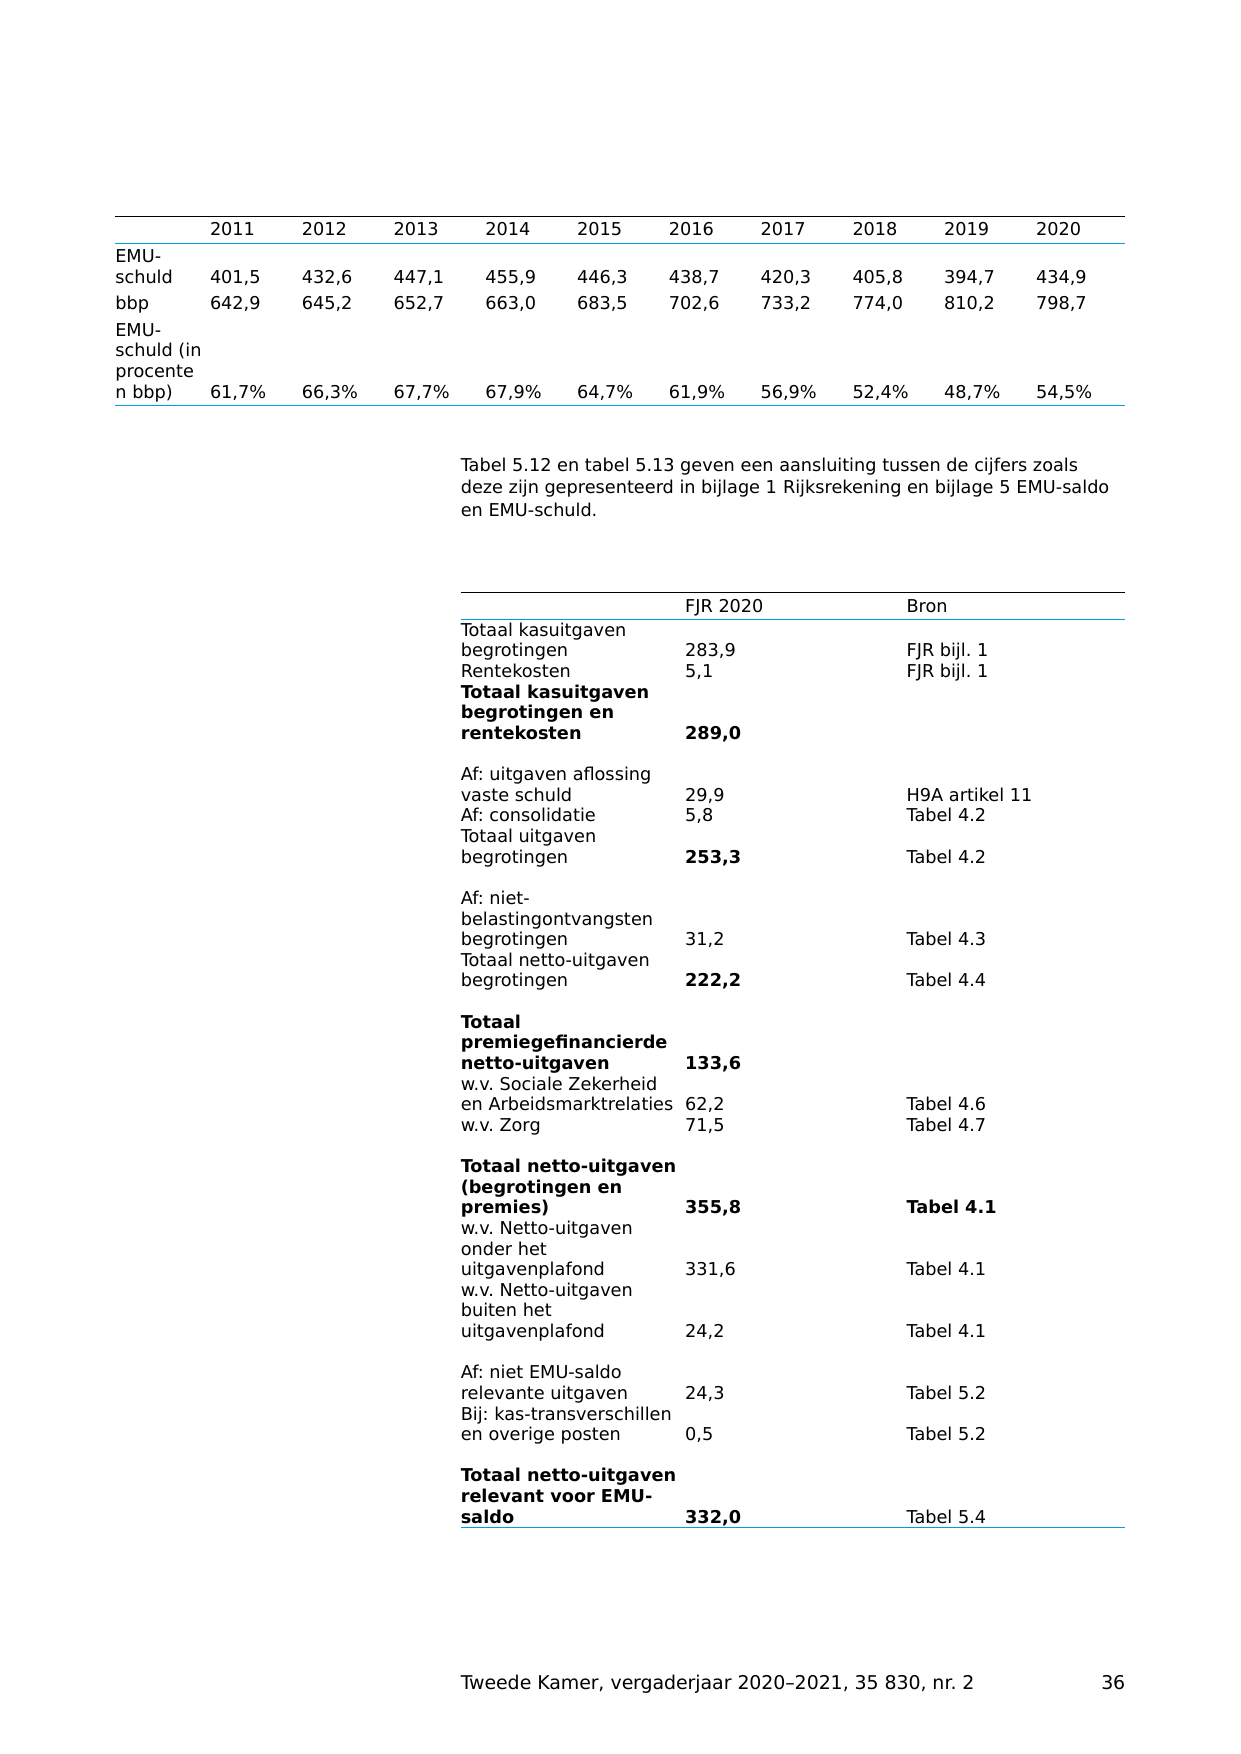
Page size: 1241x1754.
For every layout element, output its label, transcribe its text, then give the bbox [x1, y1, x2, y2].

table_cell 24,2 [682, 1280, 903, 1342]
table_cell FJR bijl. 1 [904, 661, 1125, 682]
table_cell w.v. Netto-uitgaven buiten het uitgavenplafond [461, 1280, 682, 1342]
table_cell 405,8 [849, 244, 941, 290]
table_cell [904, 1135, 1125, 1156]
table_cell 253,3 [682, 826, 903, 867]
table_cell 455,9 [482, 244, 574, 290]
table_cell 438,7 [666, 244, 757, 290]
table_cell 434,9 [1033, 244, 1125, 290]
table_cell 52,4% [849, 317, 941, 405]
table_cell 733,2 [758, 290, 849, 317]
table_cell [461, 1342, 682, 1362]
table_cell Af: uitgaven aflossing vaste schuld [461, 764, 682, 805]
table_cell Tabel 4.1 [904, 1156, 1125, 1218]
table_cell 133,6 [682, 1012, 903, 1073]
table_cell 48,7% [941, 317, 1033, 405]
table_cell Tabel 4.3 [904, 888, 1125, 950]
table_cell [461, 1445, 682, 1465]
table_cell 798,7 [1033, 290, 1125, 317]
table_cell 2014 [482, 217, 574, 243]
table_cell 222,2 [682, 950, 903, 991]
table_cell 663,0 [482, 290, 574, 317]
text Tabel 5.12 en tabel 5.13 geven een aansluiting tussen de cijfers zoals deze zijn gepresenteerd in bijlage 1 Rijksrekening en bijlage 5 EMU-saldo en EMU-schuld. [461, 453, 1125, 521]
table_cell 61,9% [666, 317, 757, 405]
table_cell 64,7% [574, 317, 666, 405]
table_header Tabel 5.12 Aansluiting uitgaven Rijksrekening en budgettaire kerngegevens (in miljarden euro, - is tekort) [461, 544, 1125, 592]
table_cell Totaal kasuitgaven begrotingen en rentekosten [461, 682, 682, 743]
table_cell 67,7% [390, 317, 482, 405]
table_cell Tabel 5.2 [904, 1362, 1125, 1403]
table_cell [682, 991, 903, 1012]
table_cell 54,5% [1033, 317, 1125, 405]
table_cell 332,0 [682, 1465, 903, 1527]
table_cell [904, 991, 1125, 1012]
table_cell 331,6 [682, 1218, 903, 1280]
table_cell H9A artikel 11 [904, 764, 1125, 805]
table_cell 642,9 [207, 290, 299, 317]
table_cell EMU-schuld [115, 244, 207, 290]
table_cell 2011 [207, 217, 299, 243]
table_cell [904, 867, 1125, 888]
table_cell 67,9% [482, 317, 574, 405]
table_cell 2016 [666, 217, 757, 243]
table_cell Tabel 4.4 [904, 950, 1125, 991]
table_cell [461, 1135, 682, 1156]
table_cell Totaal uitgaven begrotingen [461, 826, 682, 867]
table_cell 355,8 [682, 1156, 903, 1218]
table_header Tabel 5.11 Historisch overzicht EMU-schuld (in miljarden euro, - is tekort) [115, 191, 1125, 216]
table_cell 5,8 [682, 805, 903, 826]
table_cell [115, 217, 207, 243]
table_cell 774,0 [849, 290, 941, 317]
table_cell Rentekosten [461, 661, 682, 682]
table_cell 62,2 [682, 1074, 903, 1115]
table_cell [461, 991, 682, 1012]
table_cell 56,9% [758, 317, 849, 405]
table_cell EMU-schuld (in procenten bbp) [115, 317, 207, 405]
table_cell Tabel 4.2 [904, 826, 1125, 867]
table_cell 0,5 [682, 1404, 903, 1445]
table_cell 645,2 [299, 290, 390, 317]
table_cell [461, 744, 682, 764]
table_cell Af: niet-belastingontvangsten begrotingen [461, 888, 682, 950]
table_cell Af: consolidatie [461, 805, 682, 826]
table_cell 446,3 [574, 244, 666, 290]
table_cell Bij: kas-transverschillen en overige posten [461, 1404, 682, 1445]
table_cell 683,5 [574, 290, 666, 317]
table_cell 420,3 [758, 244, 849, 290]
table_cell [904, 744, 1125, 764]
table_cell bbp [115, 290, 207, 317]
table_cell Tabel 4.6 [904, 1074, 1125, 1115]
table_cell Tabel 4.2 [904, 805, 1125, 826]
table_cell [682, 1342, 903, 1362]
table_cell FJR bijl. 1 [904, 620, 1125, 661]
table_cell 71,5 [682, 1115, 903, 1135]
table_cell 29,9 [682, 764, 903, 805]
table_cell Tabel 4.7 [904, 1115, 1125, 1135]
table_cell 24,3 [682, 1362, 903, 1403]
table_cell 2019 [941, 217, 1033, 243]
table_cell 432,6 [299, 244, 390, 290]
table_cell 2012 [299, 217, 390, 243]
table_cell Tabel 5.2 [904, 1404, 1125, 1445]
table_cell 5,1 [682, 661, 903, 682]
table_cell Totaal netto-uitgaven begrotingen [461, 950, 682, 991]
table_cell FJR 2020 [682, 593, 903, 619]
table_cell 2015 [574, 217, 666, 243]
table_cell [904, 1342, 1125, 1362]
table_cell 2013 [390, 217, 482, 243]
table_cell 61,7% [207, 317, 299, 405]
table_cell 289,0 [682, 682, 903, 743]
table_cell Totaal premiegefinancierde netto-uitgaven [461, 1012, 682, 1073]
table_cell Tabel 5.4 [904, 1465, 1125, 1527]
table_cell 2017 [758, 217, 849, 243]
table_cell [461, 593, 682, 619]
table_cell [904, 1445, 1125, 1465]
table_cell Bron [904, 593, 1125, 619]
table_cell 447,1 [390, 244, 482, 290]
table_cell 702,6 [666, 290, 757, 317]
table_cell 652,7 [390, 290, 482, 317]
table_cell 283,9 [682, 620, 903, 661]
table_cell w.v. Sociale Zekerheid en Arbeidsmarktrelaties [461, 1074, 682, 1115]
table_cell [904, 1012, 1125, 1073]
table_cell 2020 [1033, 217, 1125, 243]
table_cell [682, 1445, 903, 1465]
table_cell 810,2 [941, 290, 1033, 317]
table_cell Af: niet EMU-saldo relevante uitgaven [461, 1362, 682, 1403]
table_cell 394,7 [941, 244, 1033, 290]
table_cell Tabel 4.1 [904, 1280, 1125, 1342]
table_cell w.v. Zorg [461, 1115, 682, 1135]
table_cell Tabel 4.1 [904, 1218, 1125, 1280]
table_cell [682, 744, 903, 764]
table_cell Totaal netto-uitgaven (begrotingen en premies) [461, 1156, 682, 1218]
table_cell [115, 406, 207, 428]
table_cell [682, 867, 903, 888]
table_cell [904, 682, 1125, 743]
table_cell Totaal netto-uitgaven relevant voor EMU-saldo [461, 1465, 682, 1527]
table_cell [682, 1135, 903, 1156]
table_cell 31,2 [682, 888, 903, 950]
table_cell 66,3% [299, 317, 390, 405]
table_cell 2018 [849, 217, 941, 243]
table_cell w.v. Netto-uitgaven onder het uitgavenplafond [461, 1218, 682, 1280]
table_cell Totaal kasuitgaven begrotingen [461, 620, 682, 661]
table_cell 401,5 [207, 244, 299, 290]
table_cell [461, 867, 682, 888]
